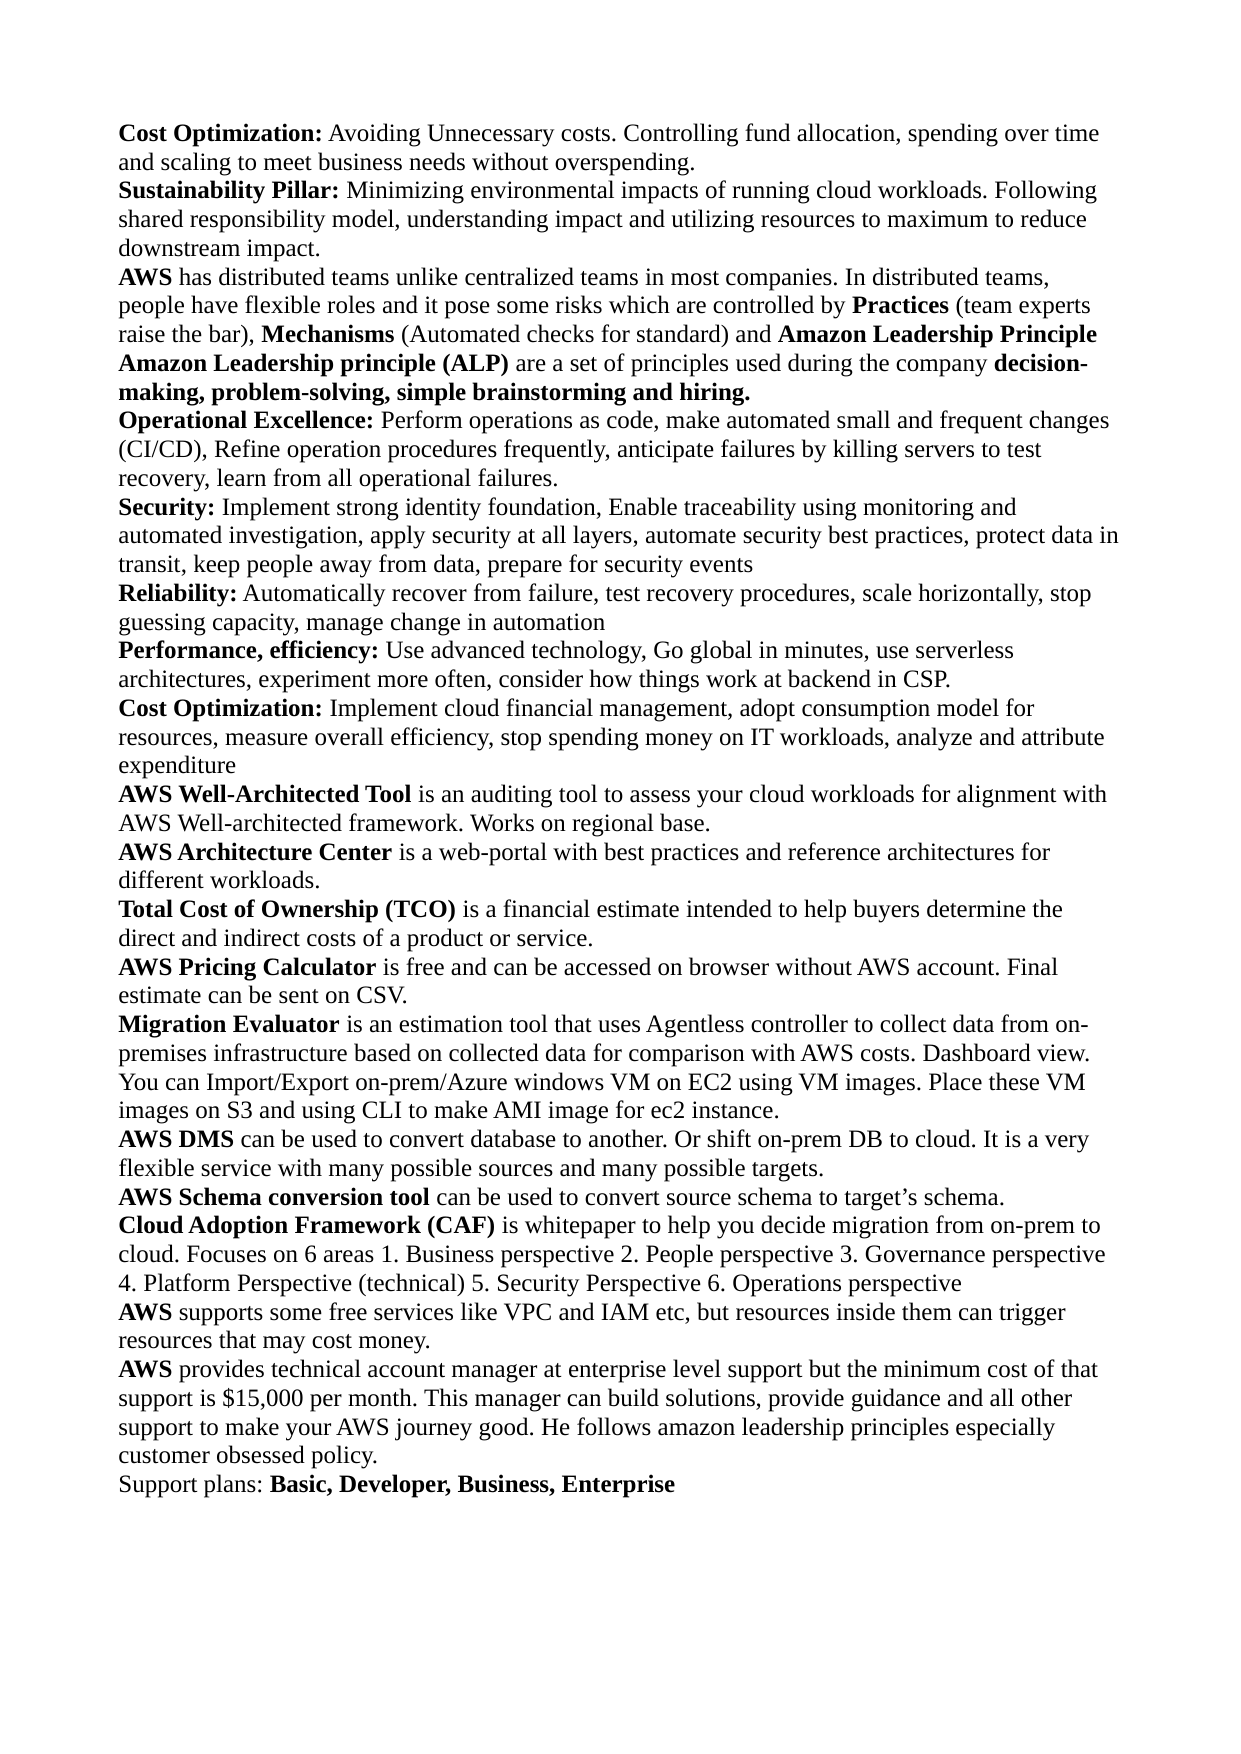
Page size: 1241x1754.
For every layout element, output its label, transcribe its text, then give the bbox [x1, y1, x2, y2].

text Total Cost of Ownership (TCO) is a financial estimate intended to help buyers determine the direct and indirect costs of a product or service. [118, 894, 1122, 952]
text Security: Implement strong identity foundation, Enable traceability using monitoring and automated investigation, apply security at all layers, automate security best practices, protect data in transit, keep people away from data, prepare for security events [118, 492, 1122, 578]
text AWS Pricing Calculator is free and can be accessed on browser without AWS account. Final estimate can be sent on CSV. [118, 952, 1122, 1009]
text Migration Evaluator is an estimation tool that uses Agentless controller to collect data from on-premises infrastructure based on collected data for comparison with AWS costs. Dashboard view. [118, 1009, 1122, 1067]
text Performance, efficiency: Use advanced technology, Go global in minutes, use serverless architectures, experiment more often, consider how things work at backend in CSP. [118, 636, 1122, 693]
text Reliability: Automatically recover from failure, test recovery procedures, scale horizontally, stop guessing capacity, manage change in automation [118, 578, 1122, 636]
text Sustainability Pillar: Minimizing environmental impacts of running cloud workloads. Following shared responsibility model, understanding impact and utilizing resources to maximum to reduce downstream impact. [118, 176, 1122, 262]
text AWS DMS can be used to convert database to another. Or shift on-prem DB to cloud. It is a very flexible service with many possible sources and many possible targets. [118, 1124, 1122, 1182]
text AWS Well-Architected Tool is an auditing tool to assess your cloud workloads for alignment with AWS Well-architected framework. Works on regional base. [118, 779, 1122, 837]
text AWS has distributed teams unlike centralized teams in most companies. In distributed teams, people have flexible roles and it pose some risks which are controlled by Practices (team experts raise the bar), Mechanisms (Automated checks for standard) and Amazon Leadership Principle [118, 262, 1122, 348]
text Cost Optimization: Implement cloud financial management, adopt consumption model for resources, measure overall efficiency, stop spending money on IT workloads, analyze and attribute expenditure [118, 693, 1122, 779]
text AWS provides technical account manager at enterprise level support but the minimum cost of that support is $15,000 per month. This manager can build solutions, provide guidance and all other support to make your AWS journey good. He follows amazon leadership principles especially customer obsessed policy. [118, 1354, 1122, 1469]
text AWS Architecture Center is a web-portal with best practices and reference architectures for different workloads. [118, 837, 1122, 894]
text AWS supports some free services like VPC and IAM etc, but resources inside them can trigger resources that may cost money. [118, 1297, 1122, 1354]
text Support plans: Basic, Developer, Business, Enterprise [118, 1469, 1122, 1498]
text You can Import/Export on-prem/Azure windows VM on EC2 using VM images. Place these VM images on S3 and using CLI to make AMI image for ec2 instance. [118, 1067, 1122, 1124]
text Operational Excellence: Perform operations as code, make automated small and frequent changes (CI/CD), Refine operation procedures frequently, anticipate failures by killing servers to test recovery, learn from all operational failures. [118, 406, 1122, 492]
text AWS Schema conversion tool can be used to convert source schema to target’s schema. [118, 1182, 1122, 1211]
text Cost Optimization: Avoiding Unnecessary costs. Controlling fund allocation, spending over time and scaling to meet business needs without overspending. [118, 118, 1122, 176]
text Cloud Adoption Framework (CAF) is whitepaper to help you decide migration from on-prem to cloud. Focuses on 6 areas 1. Business perspective 2. People perspective 3. Governance perspective 4. Platform Perspective (technical) 5. Security Perspective 6. Operations perspective [118, 1211, 1122, 1297]
text Amazon Leadership principle (ALP) are a set of principles used during the company decision-making, problem-solving, simple brainstorming and hiring. [118, 348, 1122, 406]
